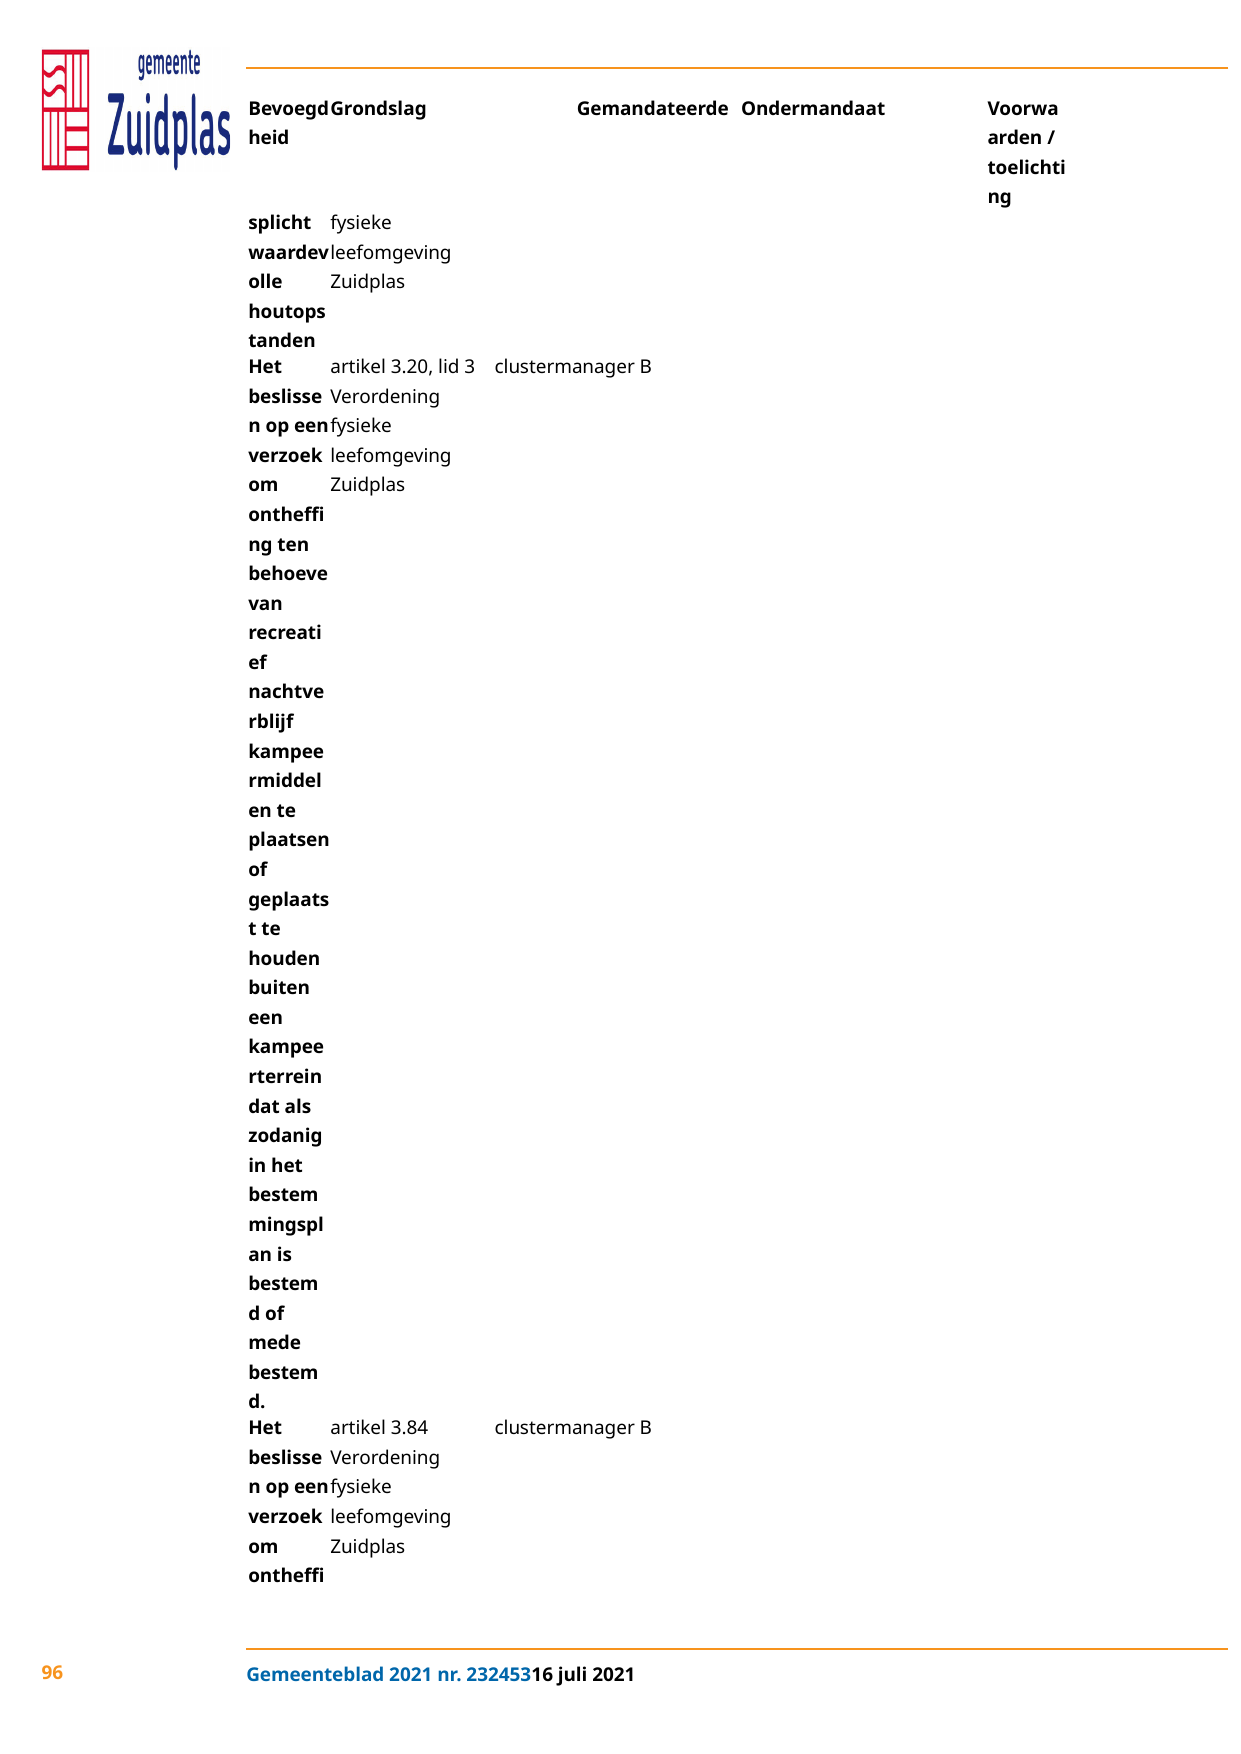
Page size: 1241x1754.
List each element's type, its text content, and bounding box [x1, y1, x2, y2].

table_cell fysieke leefomgeving Zuidplas [330, 209, 494, 353]
picture [41, 47, 231, 172]
table_cell Het beslissen op een verzoek om ontheffi [248, 1415, 330, 1588]
table_cell artikel 3.84 Verordening fysieke leefomgeving Zuidplas [330, 1415, 494, 1588]
table_header Grondslag [330, 95, 577, 209]
table_cell splicht waardevolle houtopstanden [248, 209, 330, 353]
table_cell [823, 353, 1152, 1414]
table_cell [823, 209, 1152, 353]
table_cell [659, 209, 823, 353]
table_header Ondermandaat [741, 95, 987, 209]
table_cell [659, 353, 823, 1414]
table_cell [659, 1415, 823, 1588]
table_cell Het beslissen op een verzoek om ontheffing ten behoeve van recreatief nachtverblijf kampeermiddelen te plaatsen of geplaatst te houden buiten een kampeerterrein dat als zodanig in het bestemmingsplan is bestemd of mede bestemd. [248, 353, 330, 1414]
table_header [1069, 95, 1152, 209]
table_cell artikel 3.20, lid 3 Verordening fysieke leefomgeving Zuidplas [330, 353, 494, 1414]
table_header Bevoegdheid [248, 95, 330, 209]
table_cell clustermanager B [494, 353, 659, 1414]
table_cell [494, 209, 659, 353]
table_header Gemandateerde [577, 95, 741, 209]
table_header Voorwaarden / toelichting [987, 95, 1069, 209]
table_cell [823, 1415, 1152, 1588]
table_cell clustermanager B [494, 1415, 659, 1588]
